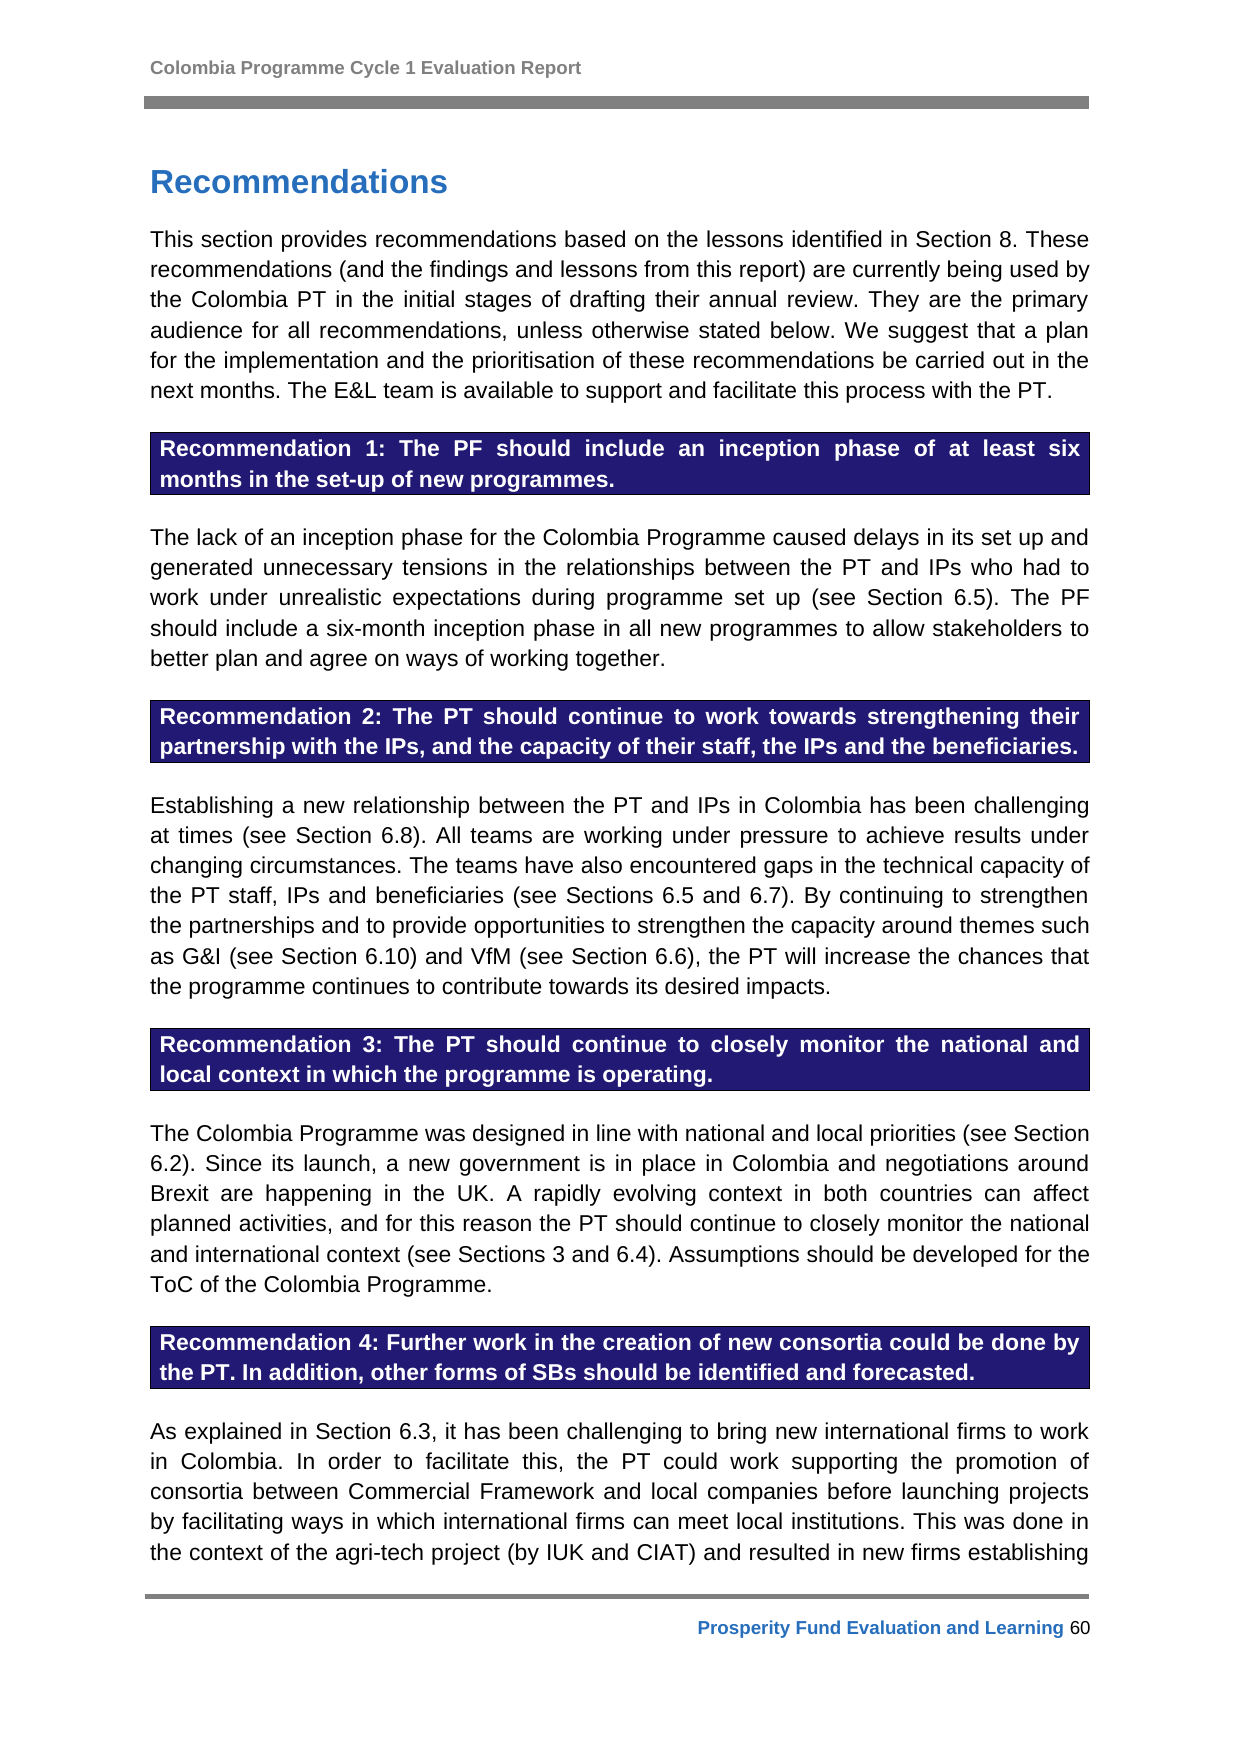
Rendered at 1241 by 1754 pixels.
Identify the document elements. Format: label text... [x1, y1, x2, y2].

text Recommendation 1: The PF should include an inception phase of at least six months in the set-up of new programmes. [151, 433, 1089, 494]
text The lack of an inception phase for the Colombia Programme caused delays in its set up and generated unnecessary tensions in the relationships between the PT and IPs who had to work under unrealistic expectations during programme set up (see Section 6.5). The PF should include a six-month inception phase in all new programmes to allow stakeholders to better plan and agree on ways of working together. [150, 524, 1090, 671]
text Establishing a new relationship between the PT and IPs in Colombia has been challenging at times (see Section 6.8). All teams are working under pressure to achieve results under changing circumstances. The teams have also encountered gaps in the technical capacity of the PT staff, IPs and beneficiaries (see Sections 6.5 and 6.7). By continuing to strengthen the partnerships and to provide opportunities to strengthen the capacity around themes such as G&I (see Section 6.10) and VfM (see Section 6.6), the PT will increase the chances that the programme continues to contribute towards its desired impacts. [150, 792, 1090, 999]
text This section provides recommendations based on the lessons identified in Section 8. These recommendations (and the findings and lessons from this report) are currently being used by the Colombia PT in the initial stages of drafting their annual review. They are the primary audience for all recommendations, unless otherwise stated below. We suggest that a plan for the implementation and the prioritisation of these recommendations be carried out in the next months. The E&L team is available to support and facilitate this process with the PT. [150, 226, 1090, 403]
subtitle Recommendations [150, 162, 1090, 201]
text As explained in Section 6.3, it has been challenging to bring new international firms to work in Colombia. In order to facilitate this, the PT could work supporting the promotion of consortia between Commercial Framework and local companies before launching projects by facilitating ways in which international firms can meet local institutions. This was done in the context of the agri-tech project (by IUK and CIAT) and resulted in new firms establishing [150, 1418, 1090, 1565]
text Recommendation 3: The PT should continue to closely monitor the national and local context in which the programme is operating. [151, 1029, 1089, 1090]
text Recommendation 2: The PT should continue to work towards strengthening their partnership with the IPs, and the capacity of their staff, the IPs and the beneficiaries. [151, 701, 1089, 762]
text Recommendation 4: Further work in the creation of new consortia could be done by the PT. In addition, other forms of SBs should be identified and forecasted. [151, 1327, 1089, 1388]
text The Colombia Programme was designed in line with national and local priorities (see Section 6.2). Since its launch, a new government is in place in Colombia and negotiations around Brexit are happening in the UK. A rapidly evolving context in both countries can affect planned activities, and for this reason the PT should continue to closely monitor the national and international context (see Sections 3 and 6.4). Assumptions should be developed for the ToC of the Colombia Programme. [150, 1120, 1090, 1297]
